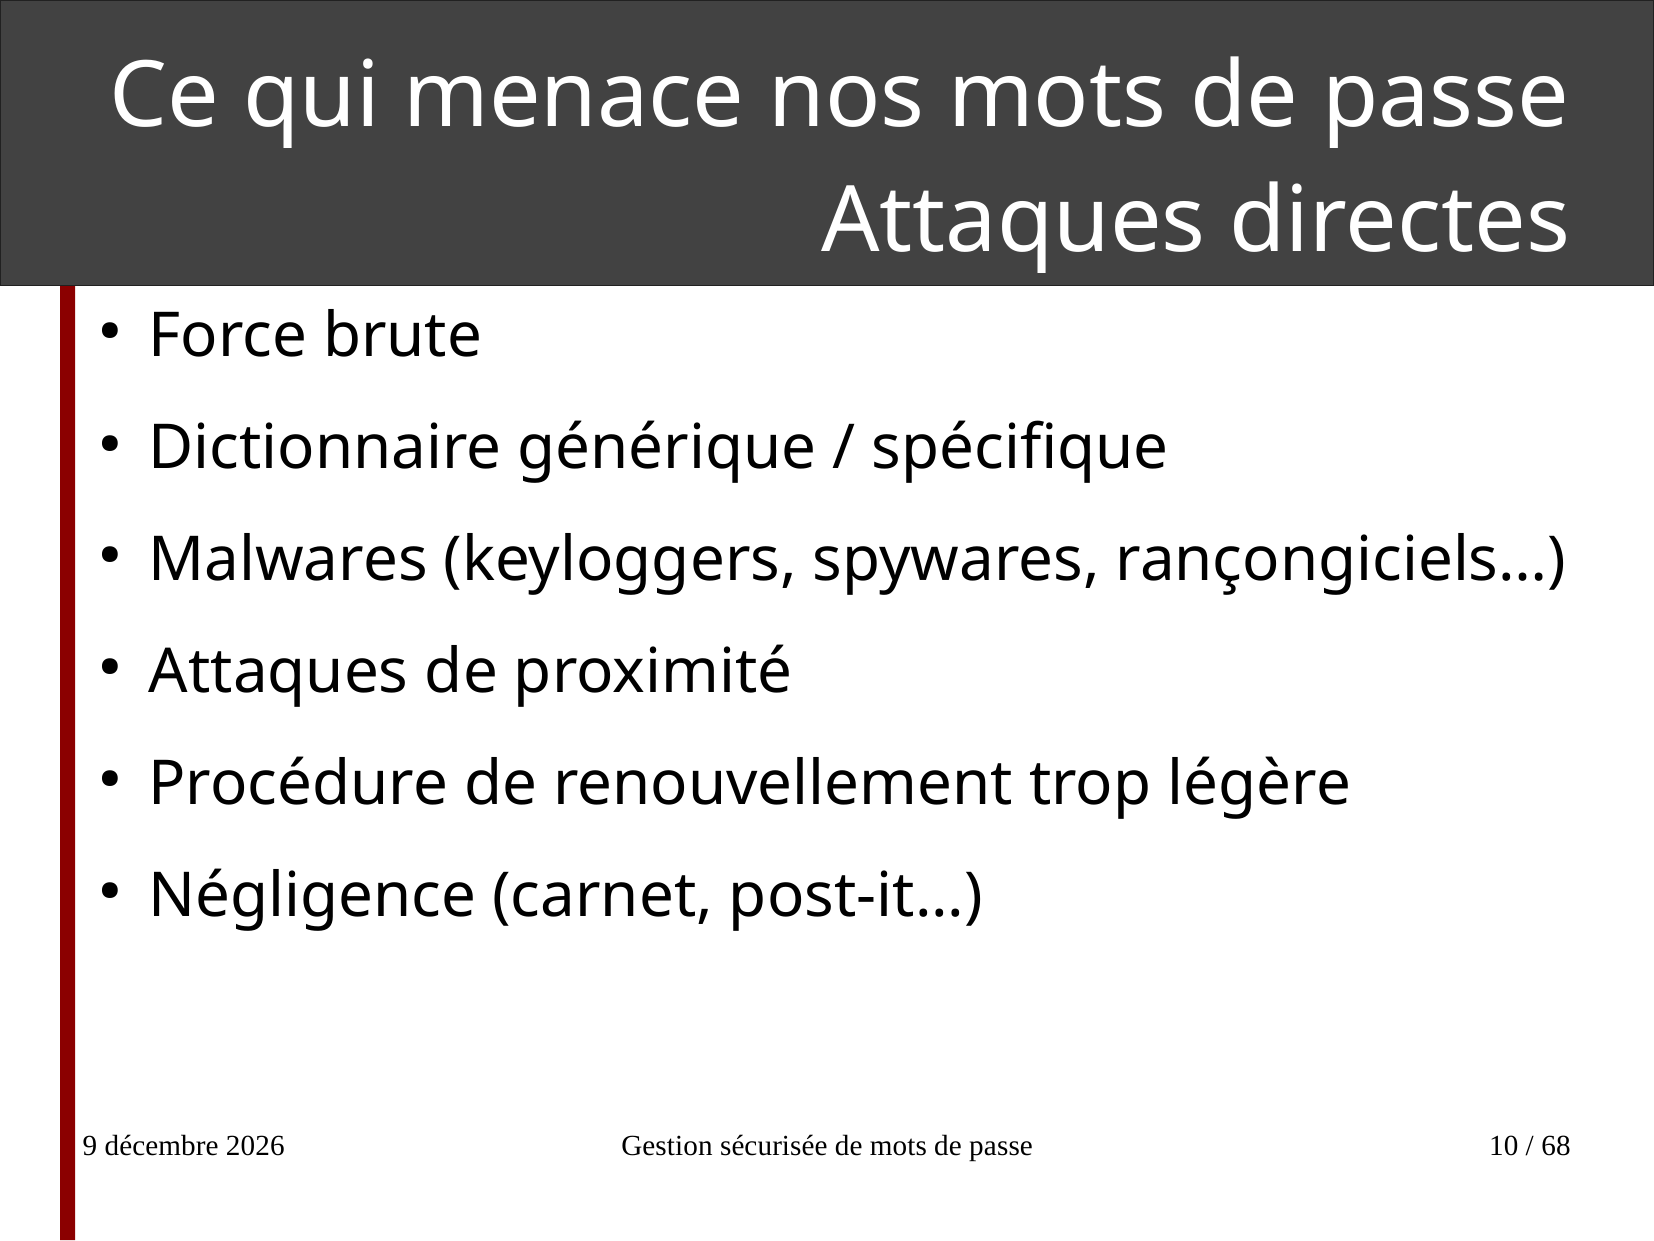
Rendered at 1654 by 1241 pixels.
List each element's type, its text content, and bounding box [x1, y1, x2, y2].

title Ce qui menace nos mots de passe Attaques directes [82, 27, 1571, 279]
list Force brute Dictionnaire générique / spécifique Malwares (keyloggers, spywares, rançongiciels…) Attaques de proximité Procédure de renouvellement trop légère Négligence (carnet, post-it...) [82, 290, 1571, 1010]
